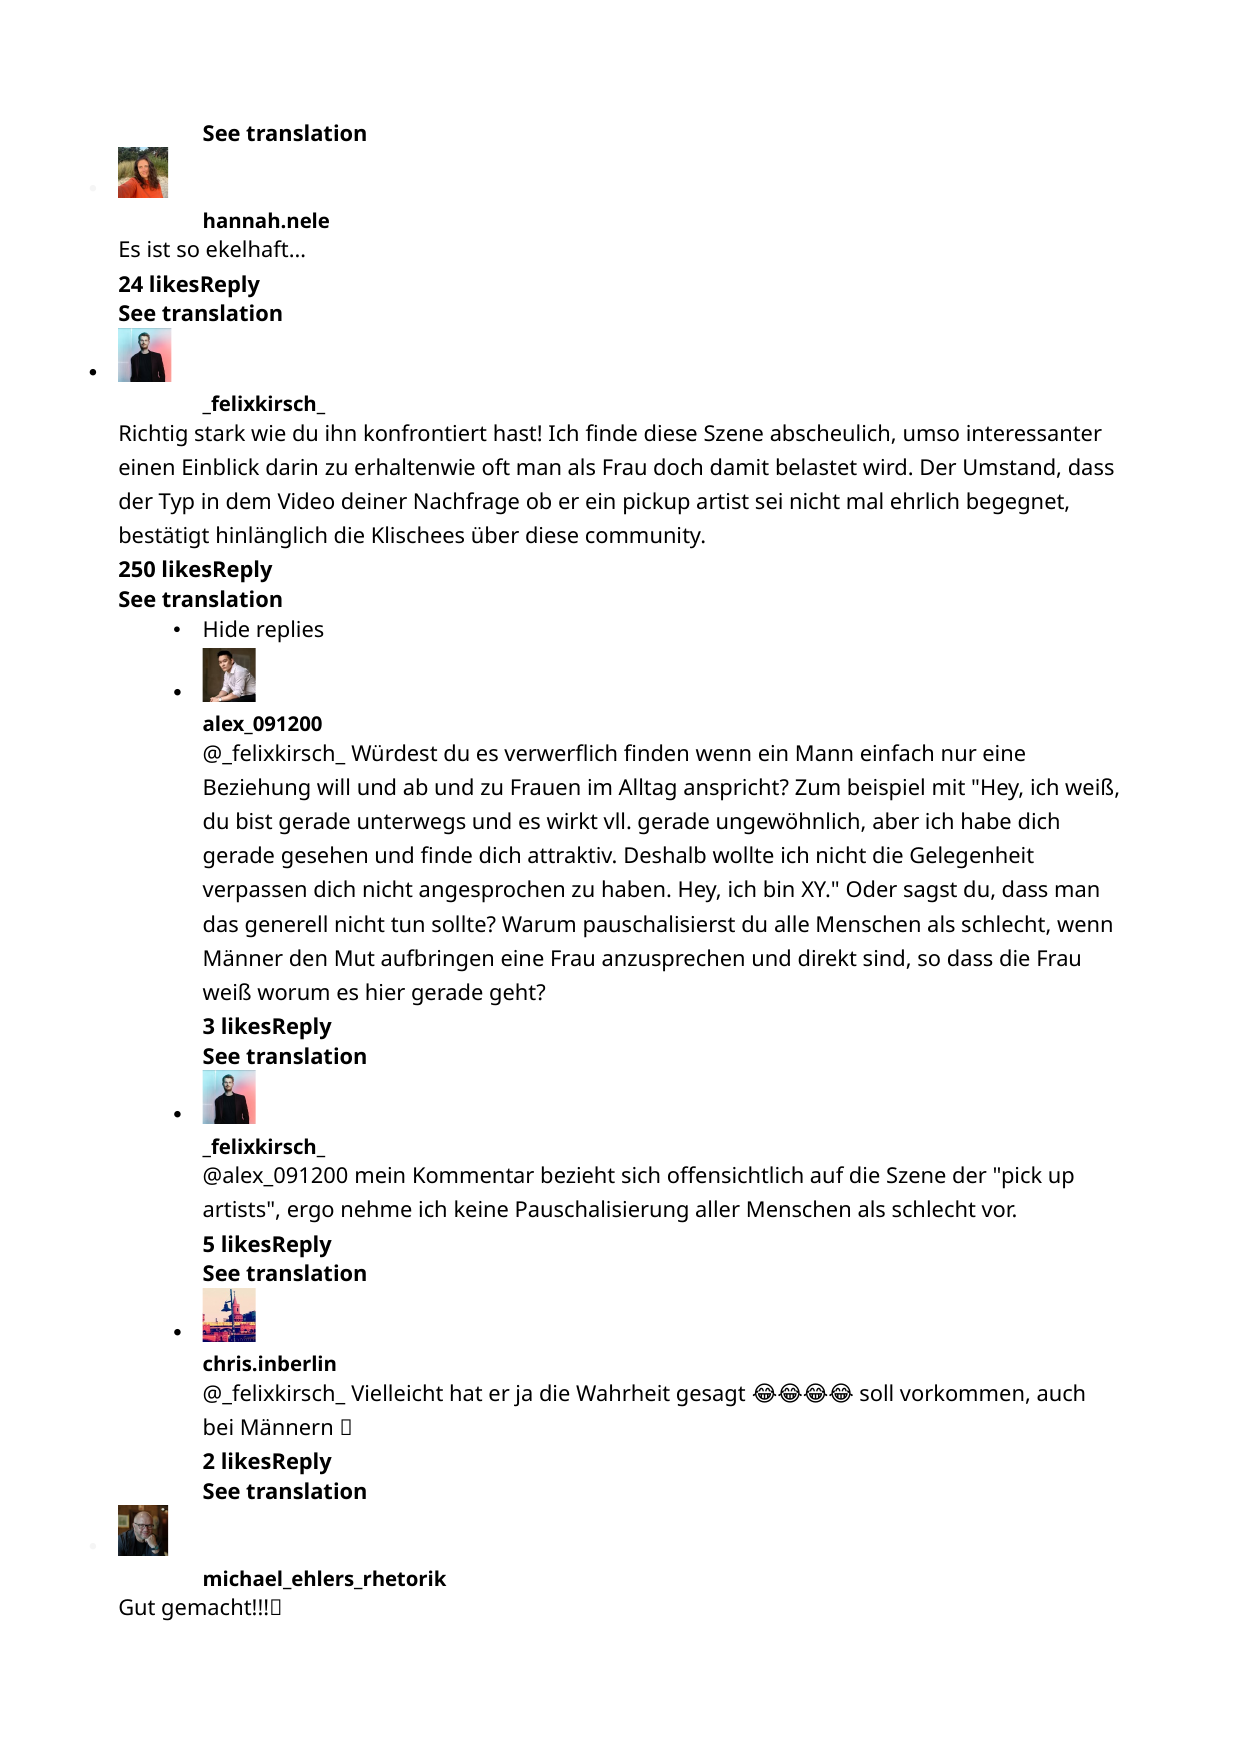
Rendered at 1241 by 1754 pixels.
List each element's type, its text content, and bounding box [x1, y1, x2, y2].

subtitle alex_091200 [173, 710, 1116, 738]
list 2 likesReply [173, 1446, 1122, 1476]
subtitle _felixkirsch_ [173, 1132, 1116, 1160]
list @_felixkirsch_ Vielleicht hat er ja die Wahrheit gesagt 😂😂😂😂 soll vorkommen, auch bei Männern 🙌 [173, 1378, 1122, 1442]
list @alex_091200 mein Kommentar bezieht sich offensichtlich auf die Szene der "pick up artists", ergo nehme ich keine Pauschalisierung aller Menschen als schlecht vor. [173, 1160, 1122, 1224]
list See translation [173, 1476, 1109, 1506]
list See translation [118, 298, 1109, 328]
list See translation [173, 118, 1109, 148]
list 250 likesReply [118, 554, 1122, 584]
subtitle hannah.nele [173, 207, 1116, 234]
list 5 likesReply [173, 1228, 1122, 1258]
picture [118, 147, 169, 198]
list Richtig stark wie du ihn konfrontiert hast! Ich finde diese Szene abscheulich, umso interessanter einen Einblick darin zu erhaltenwie oft man als Frau doch damit belastet wird. Der Umstand, dass der Typ in dem Video deiner Nachfrage ob er ein pickup artist sei nicht mal ehrlich begegnet, bestätigt hinlänglich die Klischees über diese community. [118, 418, 1122, 550]
subtitle chris.inberlin [173, 1350, 1116, 1378]
list See translation [173, 1041, 1109, 1071]
list Gut gemacht!!!👏 [118, 1592, 1122, 1622]
picture [118, 1505, 169, 1556]
list See translation [118, 584, 1109, 614]
picture [202, 1070, 256, 1124]
list See translation [173, 1258, 1109, 1288]
list @_felixkirsch_ Würdest du es verwerflich finden wenn ein Mann einfach nur eine Beziehung will und ab und zu Frauen im Alltag anspricht? Zum beispiel mit "Hey, ich weiß, du bist gerade unterwegs und es wirkt vll. gerade ungewöhnlich, aber ich habe dich gerade gesehen und finde dich attraktiv. Deshalb wollte ich nicht die Gelegenheit verpassen dich nicht angesprochen zu haben. Hey, ich bin XY." Oder sagst du, dass man das generell nicht tun sollte? Warum pauschalisierst du alle Menschen als schlecht, wenn Männer den Mut aufbringen eine Frau anzusprechen und direkt sind, so dass die Frau weiß worum es hier gerade geht? [173, 738, 1122, 1007]
subtitle michael_ehlers_rhetorik [173, 1564, 1116, 1592]
list 3 likesReply [173, 1011, 1122, 1041]
list Hide replies [173, 614, 1122, 644]
picture [118, 328, 172, 382]
subtitle _felixkirsch_ [173, 390, 1116, 418]
picture [202, 1288, 256, 1342]
list 24 likesReply [118, 268, 1122, 298]
picture [202, 648, 256, 702]
list Es ist so ekelhaft… [118, 234, 1122, 264]
